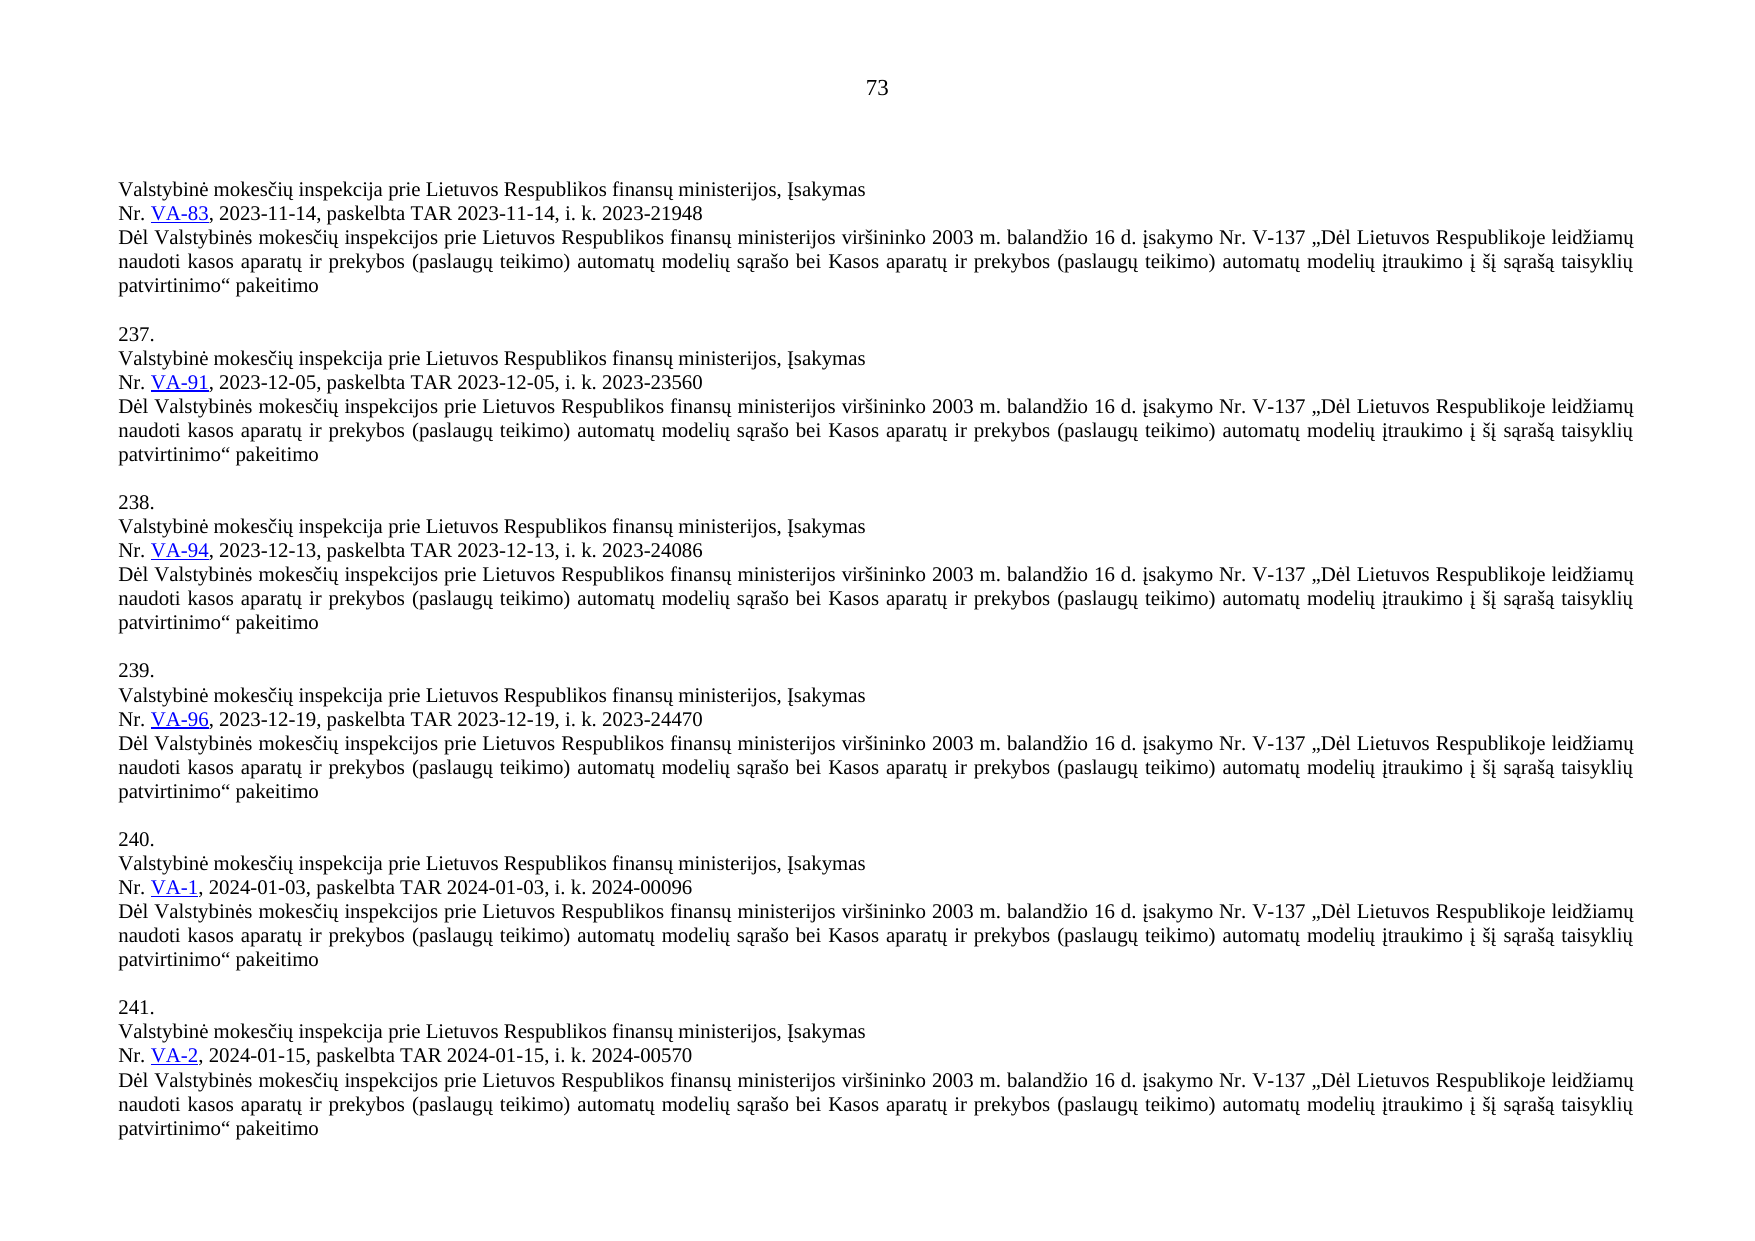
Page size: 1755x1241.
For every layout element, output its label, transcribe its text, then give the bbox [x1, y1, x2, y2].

text Valstybinė mokesčių inspekcija prie Lietuvos Respublikos finansų ministerijos, Įsakymas [118, 177, 1636, 201]
text 238. [118, 490, 1636, 514]
text 237. [118, 322, 1636, 346]
text Nr. VA-1, 2024-01-03, paskelbta TAR 2024-01-03, i. k. 2024-00096 [118, 875, 1636, 899]
text Dėl Valstybinės mokesčių inspekcijos prie Lietuvos Respublikos finansų ministerijos viršininko 2003 m. balandžio 16 d. įsakymo Nr. V-137 „Dėl Lietuvos Respublikoje leidžiamų naudoti kasos aparatų ir prekybos (paslaugų teikimo) automatų modelių sąrašo bei Kasos aparatų ir prekybos (paslaugų teikimo) automatų modelių įtraukimo į šį sąrašą taisyklių patvirtinimo“ pakeitimo [118, 394, 1636, 466]
text Valstybinė mokesčių inspekcija prie Lietuvos Respublikos finansų ministerijos, Įsakymas [118, 514, 1636, 538]
text Valstybinė mokesčių inspekcija prie Lietuvos Respublikos finansų ministerijos, Įsakymas [118, 851, 1636, 875]
text Dėl Valstybinės mokesčių inspekcijos prie Lietuvos Respublikos finansų ministerijos viršininko 2003 m. balandžio 16 d. įsakymo Nr. V-137 „Dėl Lietuvos Respublikoje leidžiamų naudoti kasos aparatų ir prekybos (paslaugų teikimo) automatų modelių sąrašo bei Kasos aparatų ir prekybos (paslaugų teikimo) automatų modelių įtraukimo į šį sąrašą taisyklių patvirtinimo“ pakeitimo [118, 562, 1636, 634]
text Dėl Valstybinės mokesčių inspekcijos prie Lietuvos Respublikos finansų ministerijos viršininko 2003 m. balandžio 16 d. įsakymo Nr. V-137 „Dėl Lietuvos Respublikoje leidžiamų naudoti kasos aparatų ir prekybos (paslaugų teikimo) automatų modelių sąrašo bei Kasos aparatų ir prekybos (paslaugų teikimo) automatų modelių įtraukimo į šį sąrašą taisyklių patvirtinimo“ pakeitimo [118, 899, 1636, 971]
text 241. [118, 995, 1636, 1019]
text Valstybinė mokesčių inspekcija prie Lietuvos Respublikos finansų ministerijos, Įsakymas [118, 682, 1636, 707]
text Nr. VA-91, 2023-12-05, paskelbta TAR 2023-12-05, i. k. 2023-23560 [118, 370, 1636, 394]
text Nr. VA-96, 2023-12-19, paskelbta TAR 2023-12-19, i. k. 2023-24470 [118, 707, 1636, 731]
text Dėl Valstybinės mokesčių inspekcijos prie Lietuvos Respublikos finansų ministerijos viršininko 2003 m. balandžio 16 d. įsakymo Nr. V-137 „Dėl Lietuvos Respublikoje leidžiamų naudoti kasos aparatų ir prekybos (paslaugų teikimo) automatų modelių sąrašo bei Kasos aparatų ir prekybos (paslaugų teikimo) automatų modelių įtraukimo į šį sąrašą taisyklių patvirtinimo“ pakeitimo [118, 731, 1636, 803]
text Valstybinė mokesčių inspekcija prie Lietuvos Respublikos finansų ministerijos, Įsakymas [118, 1019, 1636, 1043]
text Nr. VA-2, 2024-01-15, paskelbta TAR 2024-01-15, i. k. 2024-00570 [118, 1043, 1636, 1067]
text Dėl Valstybinės mokesčių inspekcijos prie Lietuvos Respublikos finansų ministerijos viršininko 2003 m. balandžio 16 d. įsakymo Nr. V-137 „Dėl Lietuvos Respublikoje leidžiamų naudoti kasos aparatų ir prekybos (paslaugų teikimo) automatų modelių sąrašo bei Kasos aparatų ir prekybos (paslaugų teikimo) automatų modelių įtraukimo į šį sąrašą taisyklių patvirtinimo“ pakeitimo [118, 225, 1636, 297]
text Nr. VA-83, 2023-11-14, paskelbta TAR 2023-11-14, i. k. 2023-21948 [118, 201, 1636, 225]
text 240. [118, 827, 1636, 851]
text Nr. VA-94, 2023-12-13, paskelbta TAR 2023-12-13, i. k. 2023-24086 [118, 538, 1636, 562]
text Valstybinė mokesčių inspekcija prie Lietuvos Respublikos finansų ministerijos, Įsakymas [118, 346, 1636, 370]
text 239. [118, 658, 1636, 682]
text Dėl Valstybinės mokesčių inspekcijos prie Lietuvos Respublikos finansų ministerijos viršininko 2003 m. balandžio 16 d. įsakymo Nr. V-137 „Dėl Lietuvos Respublikoje leidžiamų naudoti kasos aparatų ir prekybos (paslaugų teikimo) automatų modelių sąrašo bei Kasos aparatų ir prekybos (paslaugų teikimo) automatų modelių įtraukimo į šį sąrašą taisyklių patvirtinimo“ pakeitimo [118, 1067, 1636, 1140]
